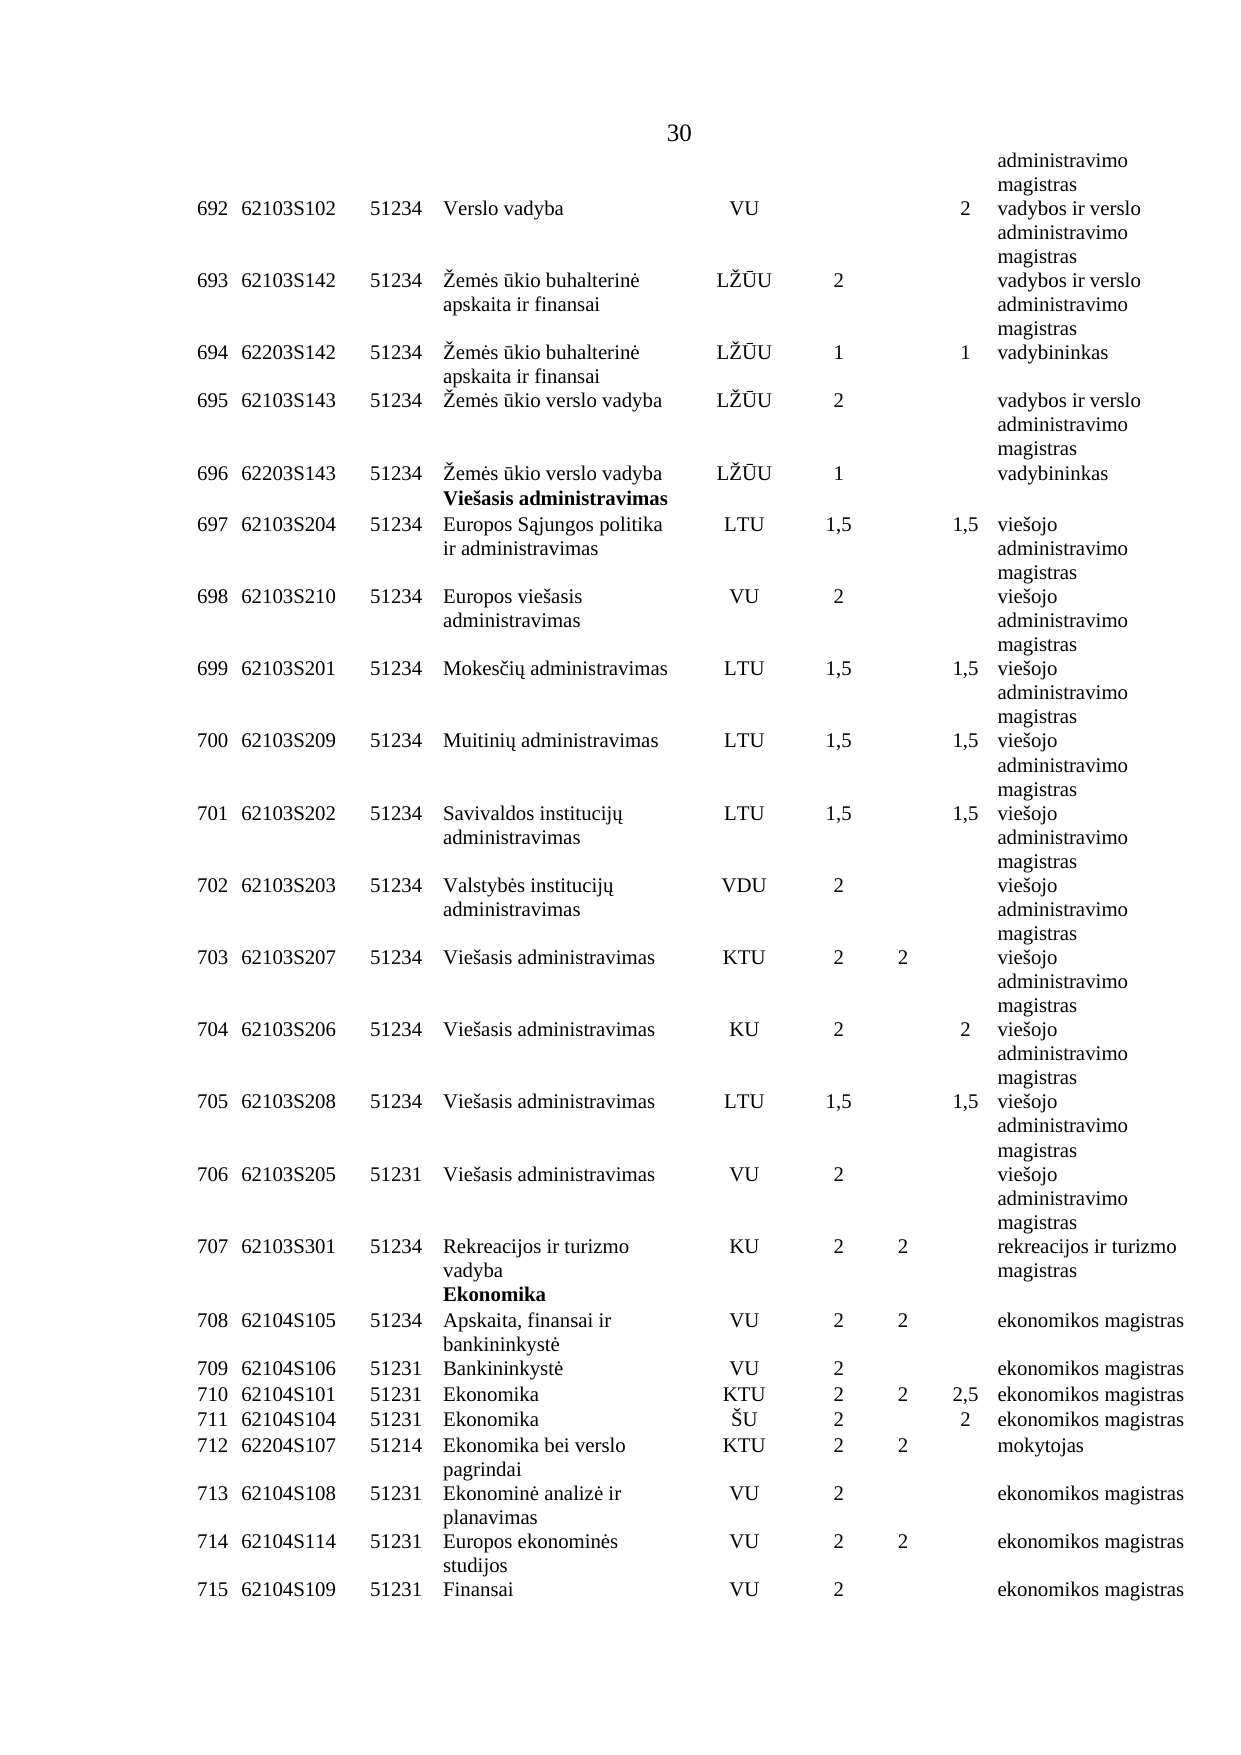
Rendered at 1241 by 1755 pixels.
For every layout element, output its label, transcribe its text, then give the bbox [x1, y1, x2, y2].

table_cell 51234 [352, 729, 440, 801]
table_cell [869, 1577, 936, 1603]
table_cell [869, 1017, 936, 1089]
table_cell 2 [808, 1234, 869, 1282]
table_cell ekonomikos magistras [994, 1407, 1192, 1433]
table_cell 51231 [352, 1407, 440, 1433]
table_cell LTU [680, 512, 808, 584]
table_cell ekonomikos magistras [994, 1308, 1192, 1356]
table_cell 62104S104 [238, 1407, 352, 1433]
table_cell 695 [187, 388, 238, 460]
table_cell [183, 268, 187, 340]
table_cell [183, 460, 187, 486]
table_cell ekonomikos magistras [994, 1381, 1192, 1407]
table_cell Finansai [440, 1577, 680, 1603]
table_cell viešojo administravimo magistras [994, 1017, 1192, 1089]
table_cell [238, 1282, 352, 1308]
table_cell [808, 148, 869, 196]
table_cell viešojo administravimo magistras [994, 801, 1192, 873]
table_cell viešojo administravimo magistras [994, 584, 1192, 656]
table_cell [352, 1282, 440, 1308]
table_cell [936, 945, 994, 1017]
table_cell 51234 [352, 1234, 440, 1282]
table_cell [183, 1162, 187, 1234]
table_cell 51234 [352, 945, 440, 1017]
table_cell [187, 1282, 238, 1308]
table_cell [183, 196, 187, 268]
table_cell [183, 1282, 187, 1308]
table_cell VU [680, 1308, 808, 1356]
table_cell Apskaita, finansai ir bankininkystė [440, 1308, 680, 1356]
table_cell ŠU [680, 1407, 808, 1433]
table_cell 1,5 [808, 512, 869, 584]
table_cell LŽŪU [680, 460, 808, 486]
table_cell 51234 [352, 460, 440, 486]
table_cell [936, 388, 994, 460]
table_cell [680, 148, 808, 196]
table_cell 51214 [352, 1433, 440, 1481]
table_cell [869, 1407, 936, 1433]
table_cell Viešasis administravimas [440, 945, 680, 1017]
table_cell 1,5 [808, 801, 869, 873]
table_cell 2,5 [936, 1381, 994, 1407]
table_cell KTU [680, 945, 808, 1017]
table_cell viešojo administravimo magistras [994, 945, 1192, 1017]
table_cell 693 [187, 268, 238, 340]
table_cell 2 [808, 1162, 869, 1234]
table_cell 62103S209 [238, 729, 352, 801]
table_cell [183, 340, 187, 388]
table_cell [183, 1017, 187, 1089]
table_cell [869, 460, 936, 486]
table_cell 1 [936, 340, 994, 388]
table_cell 62103S205 [238, 1162, 352, 1234]
table_cell [183, 729, 187, 801]
table_cell 1,5 [936, 1089, 994, 1162]
table_cell 706 [187, 1162, 238, 1234]
table_cell 1,5 [808, 656, 869, 728]
table_cell 2 [869, 1308, 936, 1356]
table_cell LŽŪU [680, 268, 808, 340]
table_cell ekonomikos magistras [994, 1577, 1192, 1603]
table_cell 710 [187, 1381, 238, 1407]
table_cell 51231 [352, 1577, 440, 1603]
table_cell [936, 268, 994, 340]
table_cell 62103S142 [238, 268, 352, 340]
table_cell [869, 1481, 936, 1529]
table_cell Žemės ūkio verslo vadyba [440, 388, 680, 460]
table_cell [936, 1433, 994, 1481]
table_cell LTU [680, 1089, 808, 1162]
table_cell Muitinių administravimas [440, 729, 680, 801]
table_cell [869, 584, 936, 656]
table_cell 702 [187, 873, 238, 945]
table_cell 51234 [352, 1089, 440, 1162]
table_cell 697 [187, 512, 238, 584]
table_cell 51231 [352, 1162, 440, 1234]
table_cell 62103S208 [238, 1089, 352, 1162]
table_cell [680, 1282, 808, 1308]
table_cell 1,5 [808, 729, 869, 801]
table_cell [238, 148, 352, 196]
table_cell 2 [808, 1381, 869, 1407]
table_cell 2 [808, 1407, 869, 1433]
table_cell [187, 148, 238, 196]
table_cell Žemės ūkio buhalterinė apskaita ir finansai [440, 268, 680, 340]
table_cell [936, 1577, 994, 1603]
table_cell [183, 1381, 187, 1407]
table_cell Viešasis administravimas [440, 486, 680, 512]
table_cell 713 [187, 1481, 238, 1529]
table_cell vadybininkas [994, 340, 1192, 388]
table_cell 51234 [352, 873, 440, 945]
table_cell vadybos ir verslo administravimo magistras [994, 388, 1192, 460]
table_cell 698 [187, 584, 238, 656]
table_cell 2 [869, 1234, 936, 1282]
table_cell 704 [187, 1017, 238, 1089]
table_cell [808, 1282, 869, 1308]
table_cell [936, 1282, 994, 1308]
table_cell [936, 1529, 994, 1577]
table_cell Valstybės institucijų administravimas [440, 873, 680, 945]
table_cell 2 [869, 1529, 936, 1577]
table_cell 700 [187, 729, 238, 801]
table_cell viešojo administravimo magistras [994, 729, 1192, 801]
table_cell 62104S101 [238, 1381, 352, 1407]
table_cell 711 [187, 1407, 238, 1433]
table_cell [183, 1529, 187, 1577]
table_cell [869, 196, 936, 268]
table_cell [352, 148, 440, 196]
table_cell 62203S143 [238, 460, 352, 486]
table_cell KTU [680, 1433, 808, 1481]
table_cell 2 [808, 584, 869, 656]
table_cell 62103S204 [238, 512, 352, 584]
table_cell ekonomikos magistras [994, 1356, 1192, 1381]
table_cell 712 [187, 1433, 238, 1481]
table_cell [994, 486, 1192, 512]
table_cell LŽŪU [680, 388, 808, 460]
table_cell 1,5 [936, 729, 994, 801]
table_cell [936, 486, 994, 512]
table_cell viešojo administravimo magistras [994, 1162, 1192, 1234]
table_cell [869, 801, 936, 873]
table_cell 51234 [352, 512, 440, 584]
table_cell [183, 1577, 187, 1603]
table_cell [936, 460, 994, 486]
table_cell [238, 486, 352, 512]
table_cell 51234 [352, 196, 440, 268]
table_cell Viešasis administravimas [440, 1089, 680, 1162]
table_cell 62104S108 [238, 1481, 352, 1529]
table_cell 1,5 [936, 512, 994, 584]
table_cell viešojo administravimo magistras [994, 873, 1192, 945]
table_cell 2 [808, 873, 869, 945]
table_cell [183, 1407, 187, 1433]
table_cell 51234 [352, 340, 440, 388]
table_cell Europos viešasis administravimas [440, 584, 680, 656]
table_cell 1 [808, 340, 869, 388]
table_cell [183, 388, 187, 460]
table_cell 62103S210 [238, 584, 352, 656]
table_cell viešojo administravimo magistras [994, 1089, 1192, 1162]
table_cell [183, 873, 187, 945]
table_cell 696 [187, 460, 238, 486]
table_cell [183, 945, 187, 1017]
table_cell Žemės ūkio buhalterinė apskaita ir finansai [440, 340, 680, 388]
table_cell Bankininkystė [440, 1356, 680, 1381]
table_cell 2 [808, 1481, 869, 1529]
table_cell 2 [808, 388, 869, 460]
table_cell [183, 584, 187, 656]
table_cell Viešasis administravimas [440, 1017, 680, 1089]
table_cell ekonomikos magistras [994, 1529, 1192, 1577]
table_cell 51231 [352, 1381, 440, 1407]
table_cell Europos Sąjungos politika ir administravimas [440, 512, 680, 584]
table_cell [352, 486, 440, 512]
table_cell Mokesčių administravimas [440, 656, 680, 728]
table_cell 2 [808, 1433, 869, 1481]
table_cell Europos ekonominės studijos [440, 1529, 680, 1577]
table_cell vadybos ir verslo administravimo magistras [994, 268, 1192, 340]
table_cell 2 [869, 945, 936, 1017]
table_cell 715 [187, 1577, 238, 1603]
table_cell LTU [680, 801, 808, 873]
table_cell VU [680, 1529, 808, 1577]
table_cell [869, 1282, 936, 1308]
table_cell VU [680, 1162, 808, 1234]
table_cell 2 [808, 1529, 869, 1577]
table_cell 51234 [352, 656, 440, 728]
table_cell 62104S109 [238, 1577, 352, 1603]
table_cell [936, 1481, 994, 1529]
table_cell mokytojas [994, 1433, 1192, 1481]
table_cell 2 [808, 1308, 869, 1356]
table_cell 2 [936, 1407, 994, 1433]
table_cell 707 [187, 1234, 238, 1282]
table_cell 701 [187, 801, 238, 873]
table_cell 1,5 [808, 1089, 869, 1162]
table_cell [808, 196, 869, 268]
table_cell 705 [187, 1089, 238, 1162]
table_cell 62103S201 [238, 656, 352, 728]
table_cell [183, 486, 187, 512]
table_cell 62103S206 [238, 1017, 352, 1089]
table_cell Žemės ūkio verslo vadyba [440, 460, 680, 486]
table_cell [936, 584, 994, 656]
table_cell viešojo administravimo magistras [994, 656, 1192, 728]
table_cell Ekonominė analizė ir planavimas [440, 1481, 680, 1529]
table_cell [869, 268, 936, 340]
table_cell VU [680, 584, 808, 656]
table_cell [183, 801, 187, 873]
table_cell [869, 148, 936, 196]
table_cell Rekreacijos ir turizmo vadyba [440, 1234, 680, 1282]
table_cell Verslo vadyba [440, 196, 680, 268]
table_cell 51234 [352, 801, 440, 873]
table_cell 51234 [352, 388, 440, 460]
table_cell KU [680, 1234, 808, 1282]
table_cell 51234 [352, 1308, 440, 1356]
table_cell [936, 873, 994, 945]
table_cell Savivaldos institucijų administravimas [440, 801, 680, 873]
table_cell [183, 1356, 187, 1381]
table_cell 709 [187, 1356, 238, 1381]
table_cell [183, 1308, 187, 1356]
table_cell 62103S202 [238, 801, 352, 873]
table_cell VDU [680, 873, 808, 945]
table_cell [808, 486, 869, 512]
table_cell [869, 486, 936, 512]
table_cell 2 [936, 1017, 994, 1089]
table_cell VU [680, 1356, 808, 1381]
table_cell viešojo administravimo magistras [994, 512, 1192, 584]
table_cell [183, 512, 187, 584]
table_cell KU [680, 1017, 808, 1089]
table_cell [183, 1481, 187, 1529]
table_cell [936, 1308, 994, 1356]
table_cell LŽŪU [680, 340, 808, 388]
table_cell 51234 [352, 268, 440, 340]
table_cell [869, 656, 936, 728]
table_cell [680, 486, 808, 512]
table_cell 2 [936, 196, 994, 268]
table_cell Ekonomika bei verslo pagrindai [440, 1433, 680, 1481]
table_cell 62103S207 [238, 945, 352, 1017]
table_cell 2 [808, 1577, 869, 1603]
table_cell Ekonomika [440, 1282, 680, 1308]
table_cell 708 [187, 1308, 238, 1356]
table_cell LTU [680, 656, 808, 728]
table_cell rekreacijos ir turizmo magistras [994, 1234, 1192, 1282]
table_cell LTU [680, 729, 808, 801]
table_cell [936, 148, 994, 196]
table_cell VU [680, 1577, 808, 1603]
table_cell 2 [808, 1017, 869, 1089]
table_cell vadybos ir verslo administravimo magistras [994, 196, 1192, 268]
table_cell [936, 1234, 994, 1282]
table_cell 692 [187, 196, 238, 268]
table_cell [440, 148, 680, 196]
table_cell 714 [187, 1529, 238, 1577]
table_cell 62103S102 [238, 196, 352, 268]
table_cell 62103S143 [238, 388, 352, 460]
table_cell administravimo magistras [994, 148, 1192, 196]
table_cell ekonomikos magistras [994, 1481, 1192, 1529]
table_cell 2 [808, 945, 869, 1017]
table_cell 51231 [352, 1481, 440, 1529]
table_cell [183, 148, 187, 196]
table_cell VU [680, 1481, 808, 1529]
table_cell 2 [808, 1356, 869, 1381]
table_cell 62203S142 [238, 340, 352, 388]
table_cell 2 [869, 1433, 936, 1481]
table_cell [183, 1089, 187, 1162]
table_cell [183, 1433, 187, 1481]
table_cell 51234 [352, 1017, 440, 1089]
table_cell VU [680, 196, 808, 268]
table_cell 694 [187, 340, 238, 388]
table_cell 62204S107 [238, 1433, 352, 1481]
table_cell [183, 656, 187, 728]
table_cell 62104S106 [238, 1356, 352, 1381]
table_cell 703 [187, 945, 238, 1017]
table_cell [869, 1356, 936, 1381]
table_cell 62103S203 [238, 873, 352, 945]
table_cell [869, 1089, 936, 1162]
table_cell KTU [680, 1381, 808, 1407]
table_cell [183, 1234, 187, 1282]
table_cell 62104S114 [238, 1529, 352, 1577]
table_cell 51234 [352, 584, 440, 656]
table_cell Viešasis administravimas [440, 1162, 680, 1234]
table_cell [994, 1282, 1192, 1308]
table_cell vadybininkas [994, 460, 1192, 486]
table_cell [869, 729, 936, 801]
table_cell 699 [187, 656, 238, 728]
table_cell 2 [869, 1381, 936, 1407]
table_cell 1 [808, 460, 869, 486]
table_cell Ekonomika [440, 1407, 680, 1433]
table_cell 62104S105 [238, 1308, 352, 1356]
table_cell 62103S301 [238, 1234, 352, 1282]
table_cell [869, 873, 936, 945]
table_cell [869, 1162, 936, 1234]
table_cell [869, 388, 936, 460]
table_cell [936, 1356, 994, 1381]
table_cell [869, 512, 936, 584]
table_cell 1,5 [936, 656, 994, 728]
table_cell [187, 486, 238, 512]
table_cell Ekonomika [440, 1381, 680, 1407]
table_cell 1,5 [936, 801, 994, 873]
table_cell 51231 [352, 1356, 440, 1381]
table_cell [936, 1162, 994, 1234]
table_cell 2 [808, 268, 869, 340]
table_cell [869, 340, 936, 388]
table_cell 51231 [352, 1529, 440, 1577]
